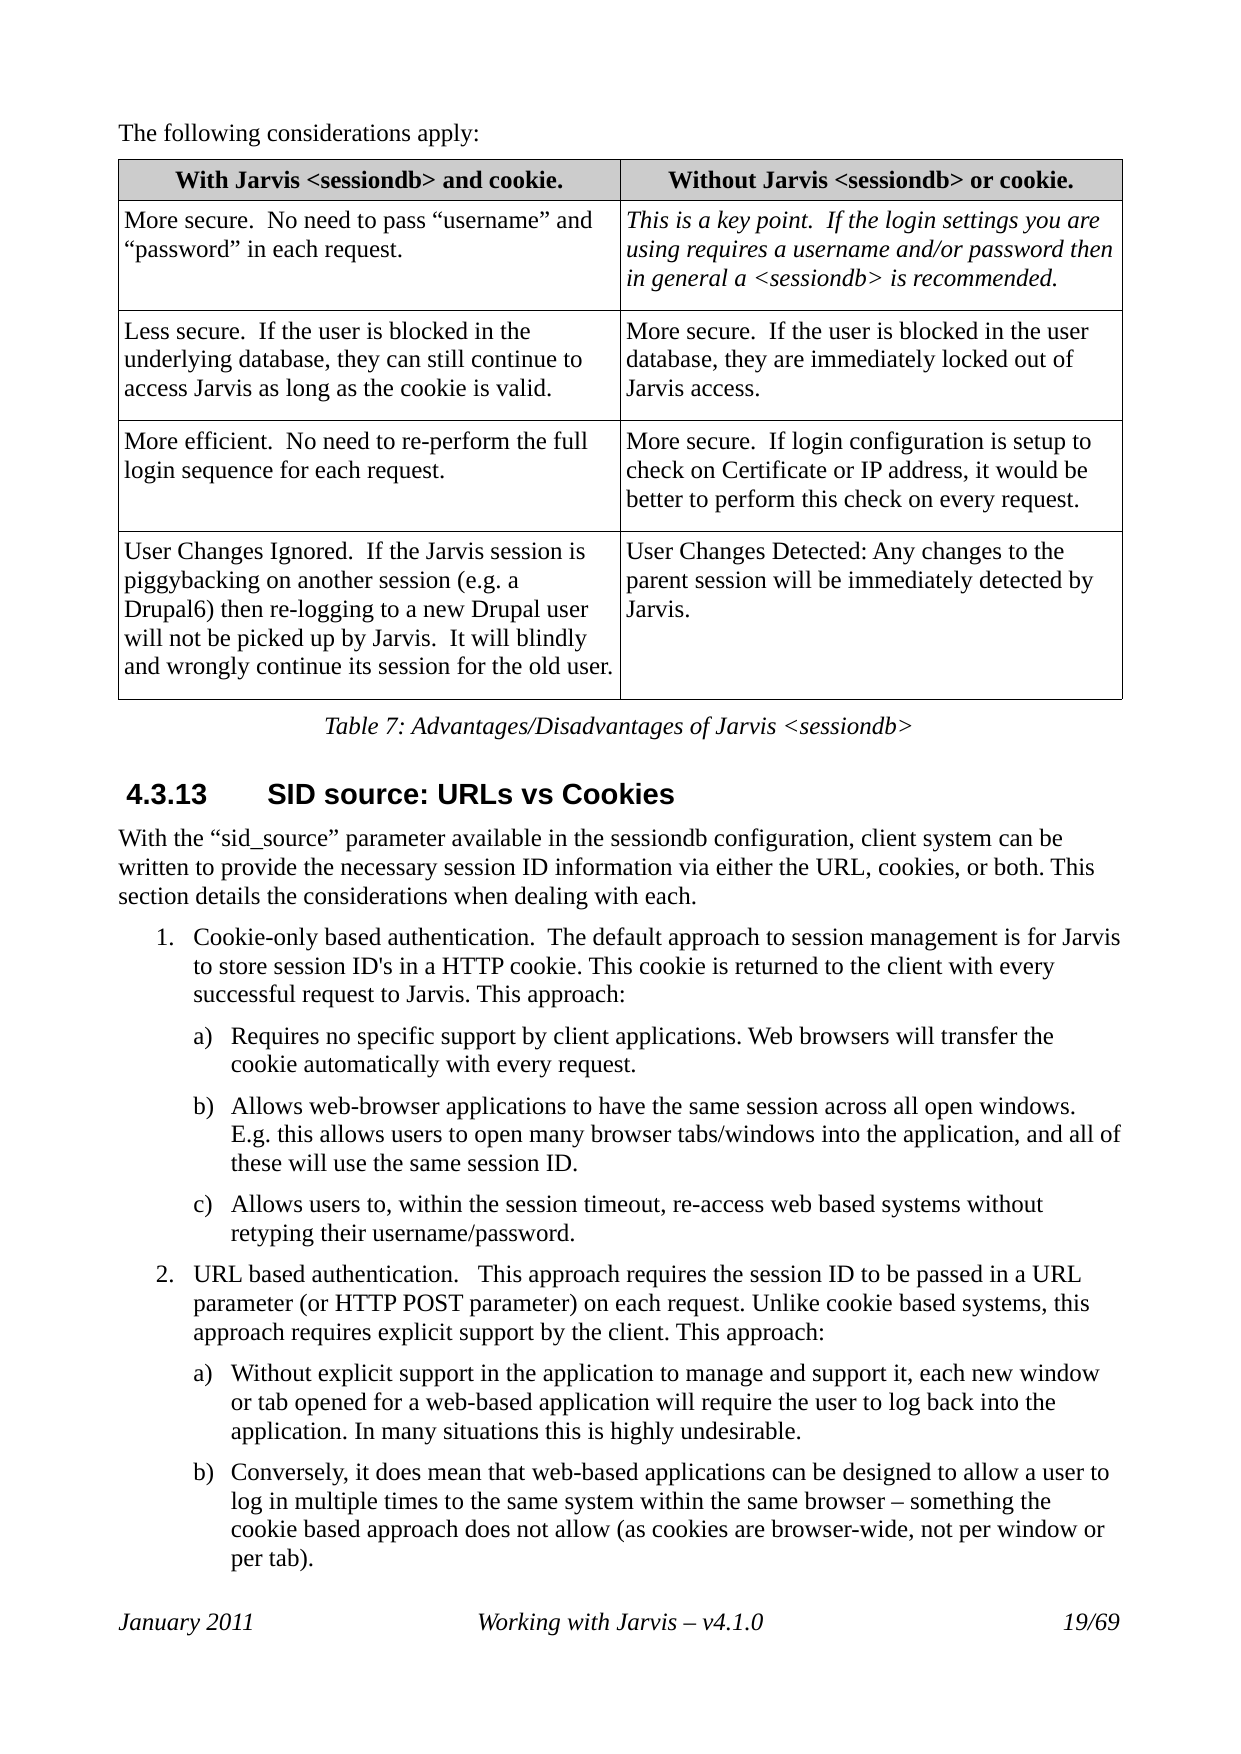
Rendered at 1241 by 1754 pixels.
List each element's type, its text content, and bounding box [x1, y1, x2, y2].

text With the “sid_source” parameter available in the sessiondb configuration, client system can be written to provide the necessary session ID information via either the URL, cookies, or both. This section details the considerations when dealing with each. [118, 823, 1122, 909]
table_cell More secure. If login configuration is setup to check on Certificate or IP address, it would be better to perform this check on every request. [621, 421, 1122, 531]
list Cookie-only based authentication. The default approach to session management is for Jarvis to store session ID's in a HTTP cookie. This cookie is returned to the client with every successful request to Jarvis. This approach: [156, 922, 1122, 1008]
list Allows web-browser applications to have the same session across all open windows. E.g. this allows users to open many browser tabs/windows into the application, and all of these will use the same session ID. [193, 1091, 1122, 1177]
list Conversely, it does mean that web-based applications can be designed to allow a user to log in multiple times to the same system within the same browser – something the cookie based approach does not allow (as cookies are browser-wide, not per window or per tab). [193, 1457, 1122, 1572]
list Allows users to, within the session timeout, re-access web based systems without retyping their username/password. [193, 1189, 1122, 1247]
list URL based authentication. This approach requires the session ID to be passed in a URL parameter (or HTTP POST parameter) on each request. Unlike cookie based systems, this approach requires explicit support by the client. This approach: [156, 1259, 1122, 1346]
table_cell More secure. If the user is blocked in the user database, they are immediately locked out of Jarvis access. [621, 311, 1122, 420]
list Requires no specific support by client applications. Web browsers will transfer the cookie automatically with every request. [193, 1021, 1122, 1078]
list Without explicit support in the application to manage and support it, each new window or tab opened for a web-based application will require the user to log back into the application. In many situations this is highly undesirable. [193, 1358, 1122, 1444]
text Table 7: Advantages/Disadvantages of Jarvis <sessiondb> [118, 711, 1122, 740]
table_header With Jarvis <sessiondb> and cookie. [119, 160, 620, 200]
table_cell This is a key point. If the login settings you are using requires a username and/or password then in general a <sessiondb> is recommended. [621, 201, 1122, 310]
table_cell More efficient. No need to re-perform the full login sequence for each request. [119, 421, 620, 531]
table_cell Less secure. If the user is blocked in the underlying database, they can still continue to access Jarvis as long as the cookie is valid. [119, 311, 620, 420]
table_cell More secure. No need to pass “username” and “password” in each request. [119, 201, 620, 310]
text The following considerations apply: [118, 118, 1122, 147]
table_cell User Changes Ignored. If the Jarvis session is piggybacking on another session (e.g. a Drupal6) then re-logging to a new Drupal user will not be picked up by Jarvis. It will blindly and wrongly continue its session for the old user. [119, 532, 620, 698]
table_cell User Changes Detected: Any changes to the parent session will be immediately detected by Jarvis. [621, 532, 1122, 698]
subtitle SID source: URLs vs Cookies [118, 777, 1122, 811]
table_header Without Jarvis <sessiondb> or cookie. [621, 160, 1122, 200]
